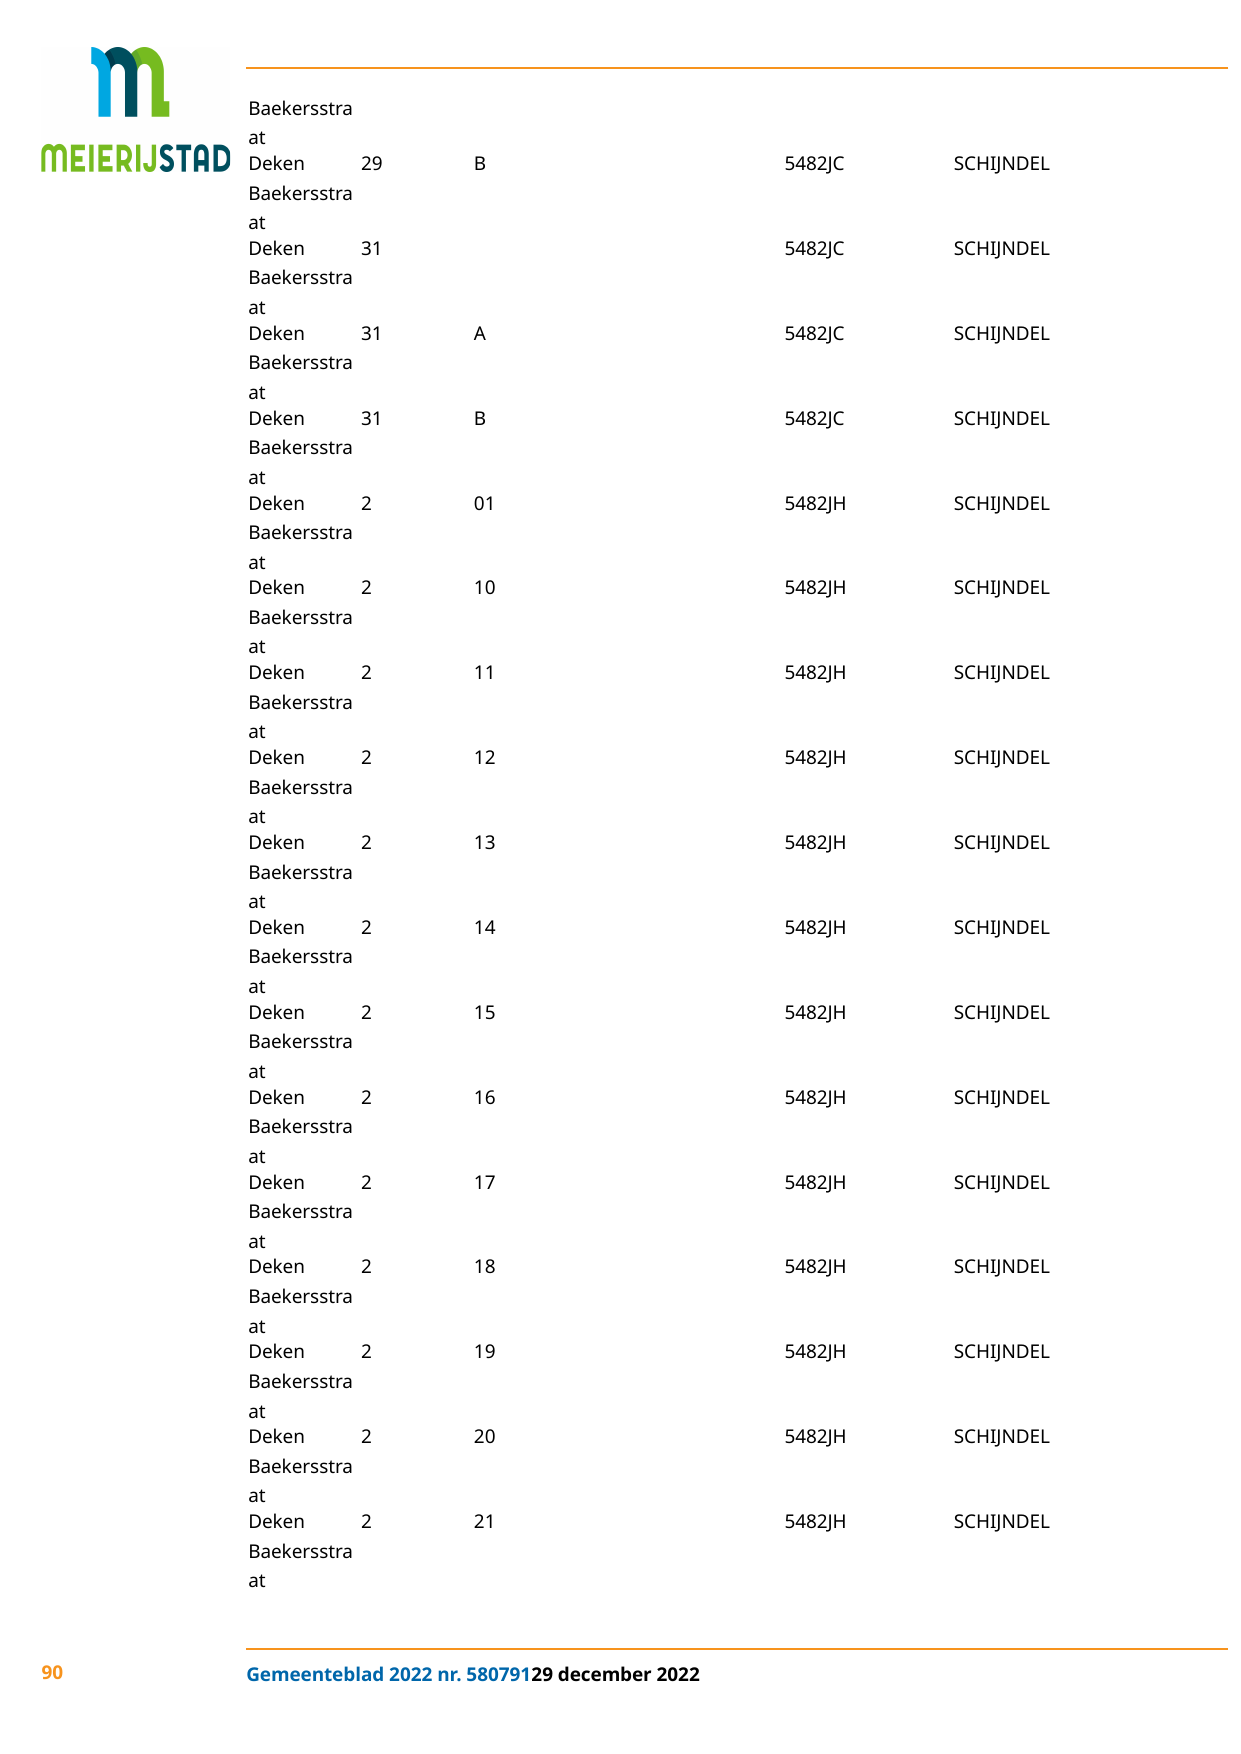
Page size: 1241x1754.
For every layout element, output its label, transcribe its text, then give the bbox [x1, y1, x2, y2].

table_cell 2 [361, 1084, 474, 1169]
table_cell 5482JC [784, 235, 954, 320]
table_cell SCHIJNDEL [954, 744, 1095, 829]
picture [41, 47, 231, 172]
table_cell Deken Baekersstraat [248, 1169, 361, 1254]
table_cell Deken Baekersstraat [248, 999, 361, 1084]
table_cell 5482JH [784, 1424, 954, 1508]
table_cell SCHIJNDEL [954, 1169, 1095, 1254]
table_cell 5482JH [784, 999, 954, 1084]
table_cell SCHIJNDEL [954, 320, 1095, 405]
table_cell Deken Baekersstraat [248, 660, 361, 744]
table_cell 2 [361, 744, 474, 829]
table_cell Deken Baekersstraat [248, 575, 361, 659]
table_cell Deken Baekersstraat [248, 235, 361, 320]
table_cell 2 [361, 490, 474, 574]
table_cell Deken Baekersstraat [248, 1509, 361, 1593]
table_cell 2 [361, 1424, 474, 1508]
table_cell Deken Baekersstraat [248, 490, 361, 574]
table_cell 15 [474, 999, 784, 1084]
table_cell 2 [361, 660, 474, 744]
table_cell 10 [474, 575, 784, 659]
table_cell Baekersstraat [248, 95, 361, 150]
table_cell 5482JH [784, 490, 954, 574]
table_cell SCHIJNDEL [954, 829, 1095, 914]
table_cell Deken Baekersstraat [248, 914, 361, 999]
table_cell [474, 95, 784, 150]
table_cell 14 [474, 914, 784, 999]
table_cell SCHIJNDEL [954, 1339, 1095, 1423]
table_cell SCHIJNDEL [954, 1084, 1095, 1169]
table_cell Deken Baekersstraat [248, 1339, 361, 1423]
table_cell [361, 95, 474, 150]
table_cell 17 [474, 1169, 784, 1254]
table_cell 5482JH [784, 1509, 954, 1593]
table_cell 2 [361, 1169, 474, 1254]
table_cell Deken Baekersstraat [248, 1254, 361, 1339]
table_cell 31 [361, 235, 474, 320]
table_cell 16 [474, 1084, 784, 1169]
table_cell 5482JH [784, 575, 954, 659]
table_cell Deken Baekersstraat [248, 1424, 361, 1508]
table_cell 5482JH [784, 1254, 954, 1339]
table_cell Deken Baekersstraat [248, 405, 361, 490]
table_cell 5482JH [784, 914, 954, 999]
table_cell 01 [474, 490, 784, 574]
table_cell A [474, 320, 784, 405]
table_cell 31 [361, 320, 474, 405]
table_cell 2 [361, 575, 474, 659]
table_cell [474, 235, 784, 320]
table_cell [954, 95, 1095, 150]
table_cell SCHIJNDEL [954, 999, 1095, 1084]
table_cell SCHIJNDEL [954, 1424, 1095, 1508]
table_cell 21 [474, 1509, 784, 1593]
table_cell 5482JH [784, 660, 954, 744]
table_cell SCHIJNDEL [954, 575, 1095, 659]
table_cell 2 [361, 999, 474, 1084]
table_cell SCHIJNDEL [954, 490, 1095, 574]
table_cell SCHIJNDEL [954, 1509, 1095, 1593]
table_cell 5482JC [784, 320, 954, 405]
table_cell 5482JH [784, 744, 954, 829]
table_cell SCHIJNDEL [954, 1254, 1095, 1339]
table_cell B [474, 405, 784, 490]
table_cell B [474, 150, 784, 235]
table_cell Deken Baekersstraat [248, 1084, 361, 1169]
table_cell 5482JH [784, 1169, 954, 1254]
table_cell 11 [474, 660, 784, 744]
table_cell 5482JC [784, 150, 954, 235]
table_cell SCHIJNDEL [954, 235, 1095, 320]
table_cell 5482JH [784, 829, 954, 914]
table_cell 2 [361, 914, 474, 999]
table_cell 2 [361, 1339, 474, 1423]
table_cell SCHIJNDEL [954, 150, 1095, 235]
table_cell Deken Baekersstraat [248, 320, 361, 405]
table_cell Deken Baekersstraat [248, 744, 361, 829]
table_cell 19 [474, 1339, 784, 1423]
table_cell SCHIJNDEL [954, 405, 1095, 490]
table_cell 5482JH [784, 1084, 954, 1169]
table_cell 29 [361, 150, 474, 235]
table_cell 5482JC [784, 405, 954, 490]
table_cell SCHIJNDEL [954, 660, 1095, 744]
table_cell 13 [474, 829, 784, 914]
table_cell Deken Baekersstraat [248, 150, 361, 235]
table_cell Deken Baekersstraat [248, 829, 361, 914]
table_cell 2 [361, 1254, 474, 1339]
table_cell 18 [474, 1254, 784, 1339]
table_cell 5482JH [784, 1339, 954, 1423]
table_cell [784, 95, 954, 150]
table_cell SCHIJNDEL [954, 914, 1095, 999]
table_cell 31 [361, 405, 474, 490]
table_cell 12 [474, 744, 784, 829]
table_cell 2 [361, 829, 474, 914]
table_cell 2 [361, 1509, 474, 1593]
table_cell 20 [474, 1424, 784, 1508]
